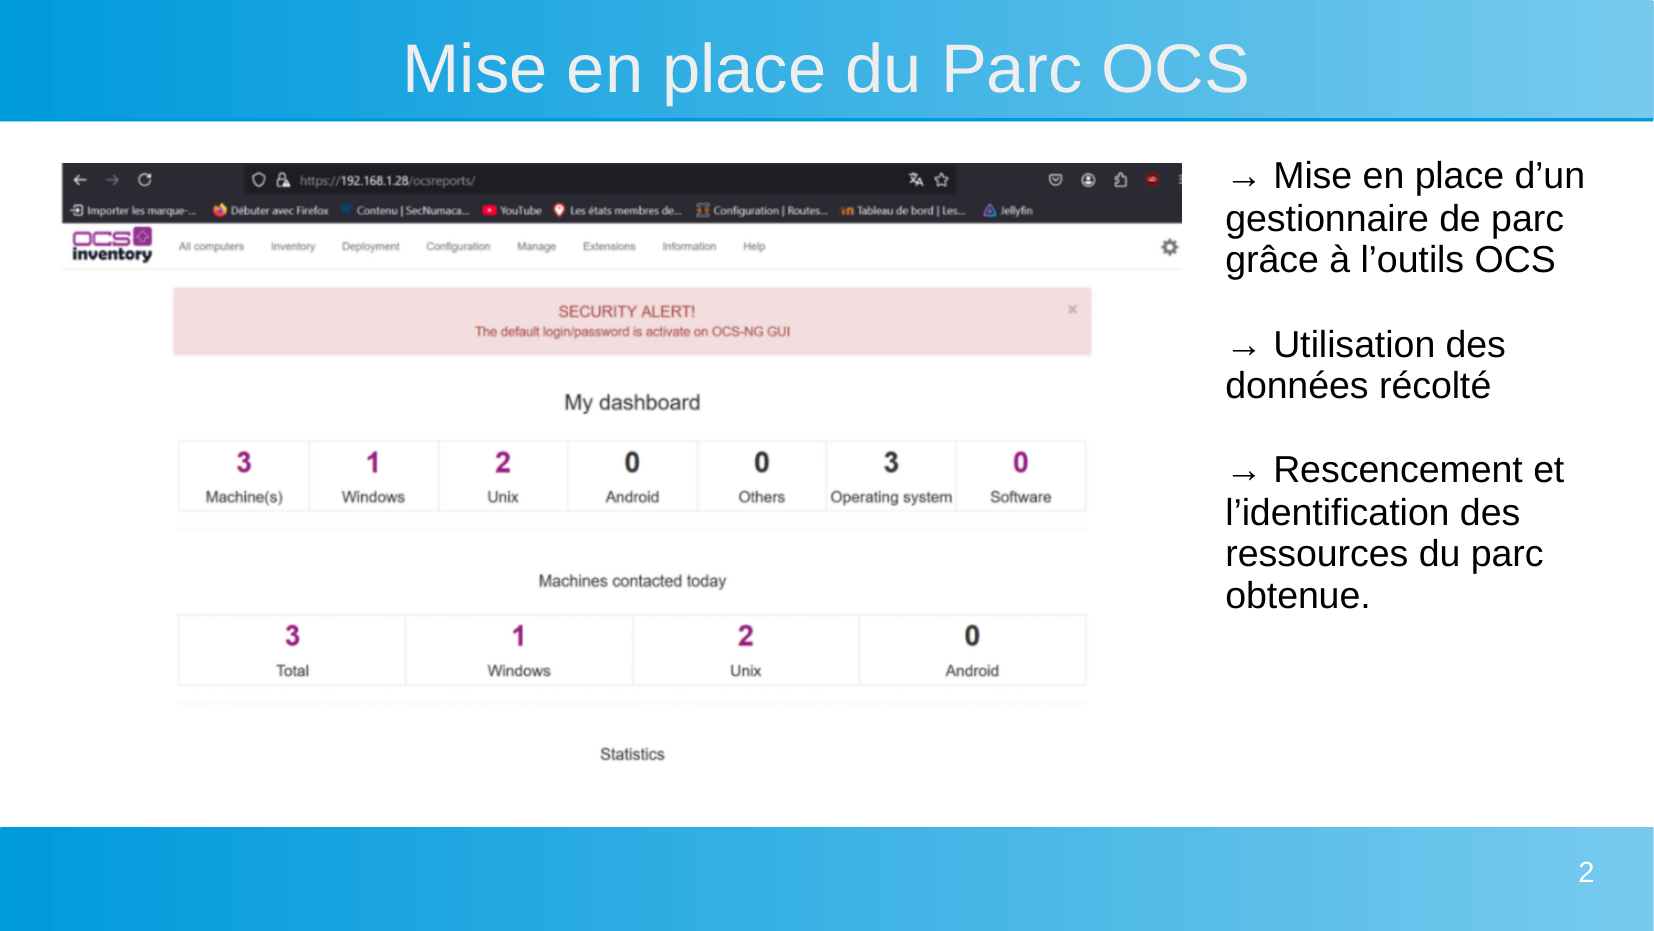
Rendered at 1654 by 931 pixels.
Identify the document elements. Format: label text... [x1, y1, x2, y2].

picture [57, 163, 1182, 768]
title Mise en place du Parc OCS [59, 29, 1595, 108]
text_box → Mise en place d’un gestionnaire de parc grâce à l’outils OCS → Utilisation des données récolté → Rescencement et l’identification des ressources du parc obtenue. [1210, 147, 1625, 798]
